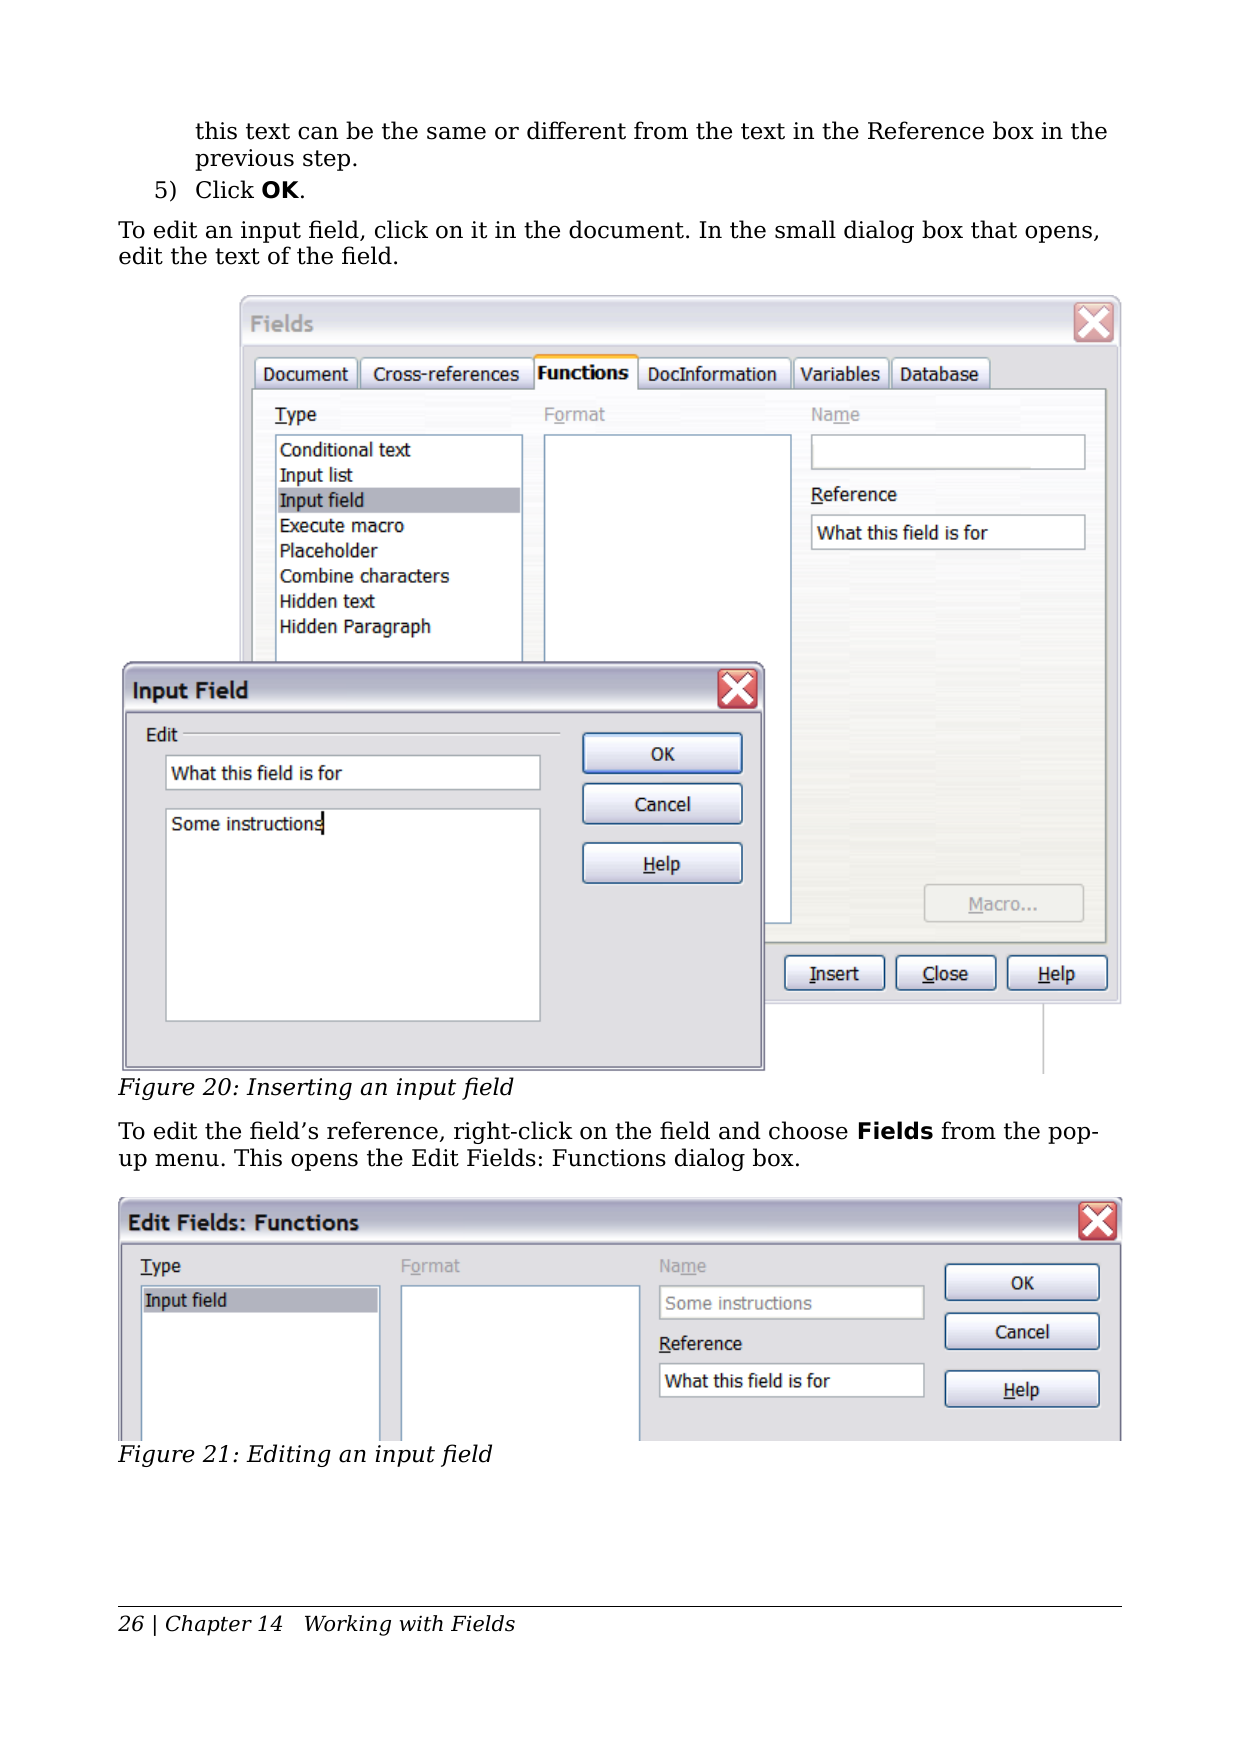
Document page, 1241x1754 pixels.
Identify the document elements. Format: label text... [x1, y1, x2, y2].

text Figure 20: Inserting an input field [118, 1074, 1122, 1100]
text Figure 21: Editing an input field [118, 1441, 1122, 1467]
picture [118, 1197, 1123, 1441]
list Click OK. [177, 178, 1122, 204]
text To edit an input field, click on it in the document. In the small dialog box that opens, edit the text of the field. [118, 217, 1122, 270]
list this text can be the same or different from the text in the Reference box in the previous step. [177, 118, 1122, 171]
picture [118, 295, 1123, 1074]
text To edit the field’s reference, right-click on the field and choose Fields from the pop-up menu. This opens the Edit Fields: Functions dialog box. [118, 1118, 1122, 1172]
